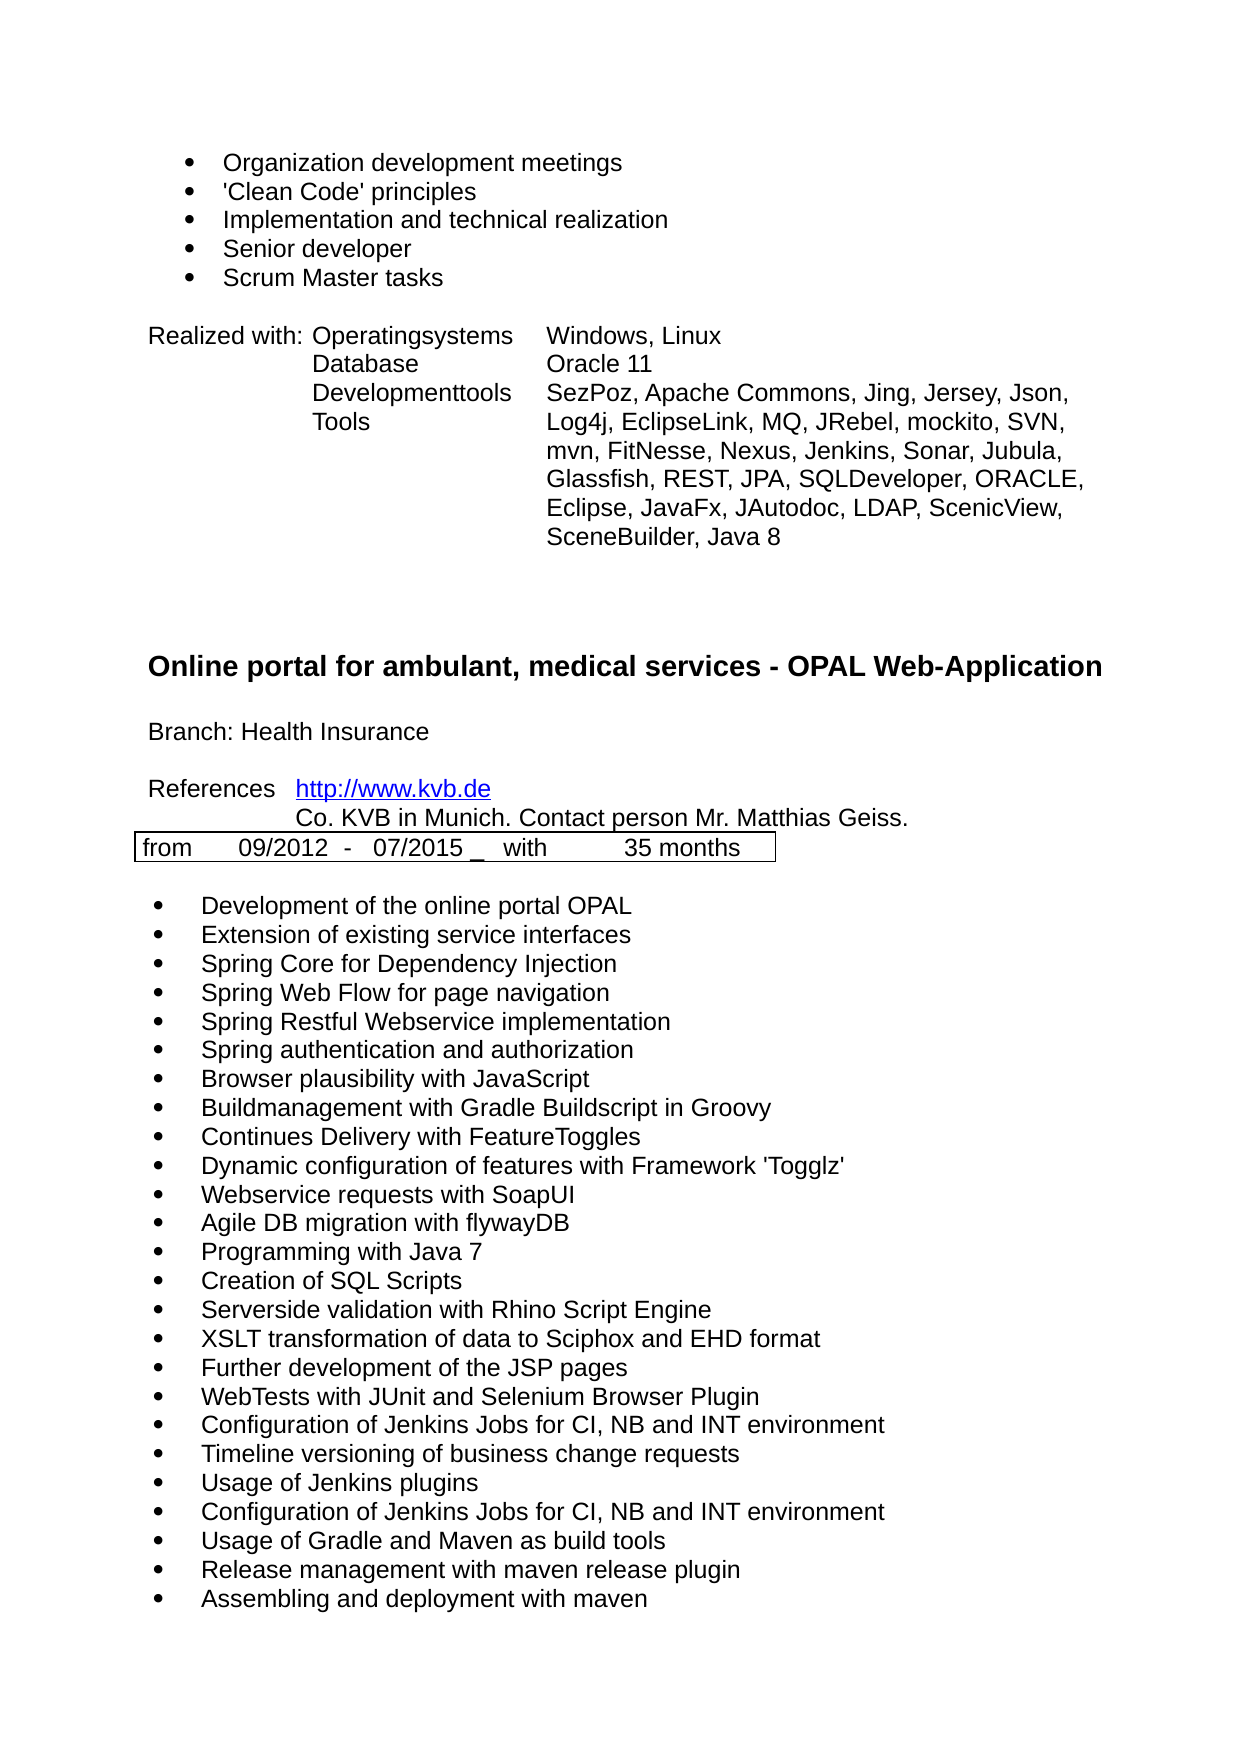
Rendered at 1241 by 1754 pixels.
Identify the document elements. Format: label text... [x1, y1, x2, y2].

list Scrum Master tasks [185, 263, 1104, 292]
list Programming with Java 7 [154, 1237, 1104, 1266]
text Branch: Health Insurance [148, 716, 1104, 745]
list Browser plausibility with JavaScript [154, 1064, 1104, 1093]
table_header from [136, 833, 231, 861]
table_cell Developmenttools Tools [309, 378, 543, 551]
list Buildmanagement with Gradle Buildscript in Groovy [154, 1093, 1104, 1122]
list Spring Web Flow for page navigation [154, 978, 1104, 1006]
list Creation of SQL Scripts [154, 1266, 1104, 1295]
table_header with [496, 833, 617, 861]
table_header 07/2015 _ [366, 833, 496, 861]
list Usage of Jenkins plugins [154, 1468, 1104, 1497]
list Agile DB migration with flywayDB [154, 1208, 1104, 1237]
table_header Realized with: [145, 321, 309, 349]
list Spring authentication and authorization [154, 1035, 1104, 1064]
table_cell SezPoz, Apache Commons, Jing, Jersey, Json, Log4j, EclipseLink, MQ, JRebel, mockito, SVN, mvn, FitNesse, Nexus, Jenkins, Sonar, Jubula, Glassfish, REST, JPA, SQLDeveloper, ORACLE, Eclipse, JavaFx, JAutodoc, LDAP, ScenicView, SceneBuilder, Java 8 [543, 378, 1089, 551]
text References http://www.kvb.de [148, 774, 1104, 803]
table_cell [145, 349, 309, 378]
list Extension of existing service interfaces [154, 920, 1104, 949]
table_cell Database [309, 349, 543, 378]
list Configuration of Jenkins Jobs for CI, NB and INT environment [154, 1410, 1104, 1439]
list Release management with maven release plugin [154, 1555, 1104, 1583]
subtitle Online portal for ambulant, medical services - OPAL Web-Application [148, 649, 1104, 683]
list Usage of Gradle and Maven as build tools [154, 1526, 1104, 1555]
list Senior developer [185, 234, 1104, 263]
list Dynamic configuration of features with Framework 'Togglz' [154, 1151, 1104, 1179]
list 'Clean Code' principles [185, 176, 1104, 205]
list Serverside validation with Rhino Script Engine [154, 1295, 1104, 1324]
list XSLT transformation of data to Sciphox and EHD format [154, 1324, 1104, 1353]
table_header 35 months [617, 833, 775, 861]
table_cell Oracle 11 [543, 349, 1089, 378]
list Further development of the JSP pages [154, 1353, 1104, 1382]
list Assembling and deployment with maven [154, 1583, 1104, 1612]
list Webservice requests with SoapUI [154, 1179, 1104, 1208]
list Organization development meetings [185, 148, 1104, 176]
table_header Operatingsystems [309, 321, 543, 349]
list WebTests with JUnit and Selenium Browser Plugin [154, 1382, 1104, 1410]
list Configuration of Jenkins Jobs for CI, NB and INT environment [154, 1497, 1104, 1526]
list Timeline versioning of business change requests [154, 1439, 1104, 1468]
table_cell [145, 378, 309, 551]
list Development of the online portal OPAL [154, 891, 1104, 920]
list Spring Core for Dependency Injection [154, 949, 1104, 978]
list Spring Restful Webservice implementation [154, 1006, 1104, 1035]
table_header 09/2012 [231, 833, 336, 861]
table_header - [336, 833, 366, 861]
list Implementation and technical realization [185, 205, 1104, 234]
list Continues Delivery with FeatureToggles [154, 1122, 1104, 1151]
table_header Windows, Linux [543, 321, 1089, 349]
text Co. KVB in Munich. Contact person Mr. Matthias Geiss. [221, 803, 1104, 831]
